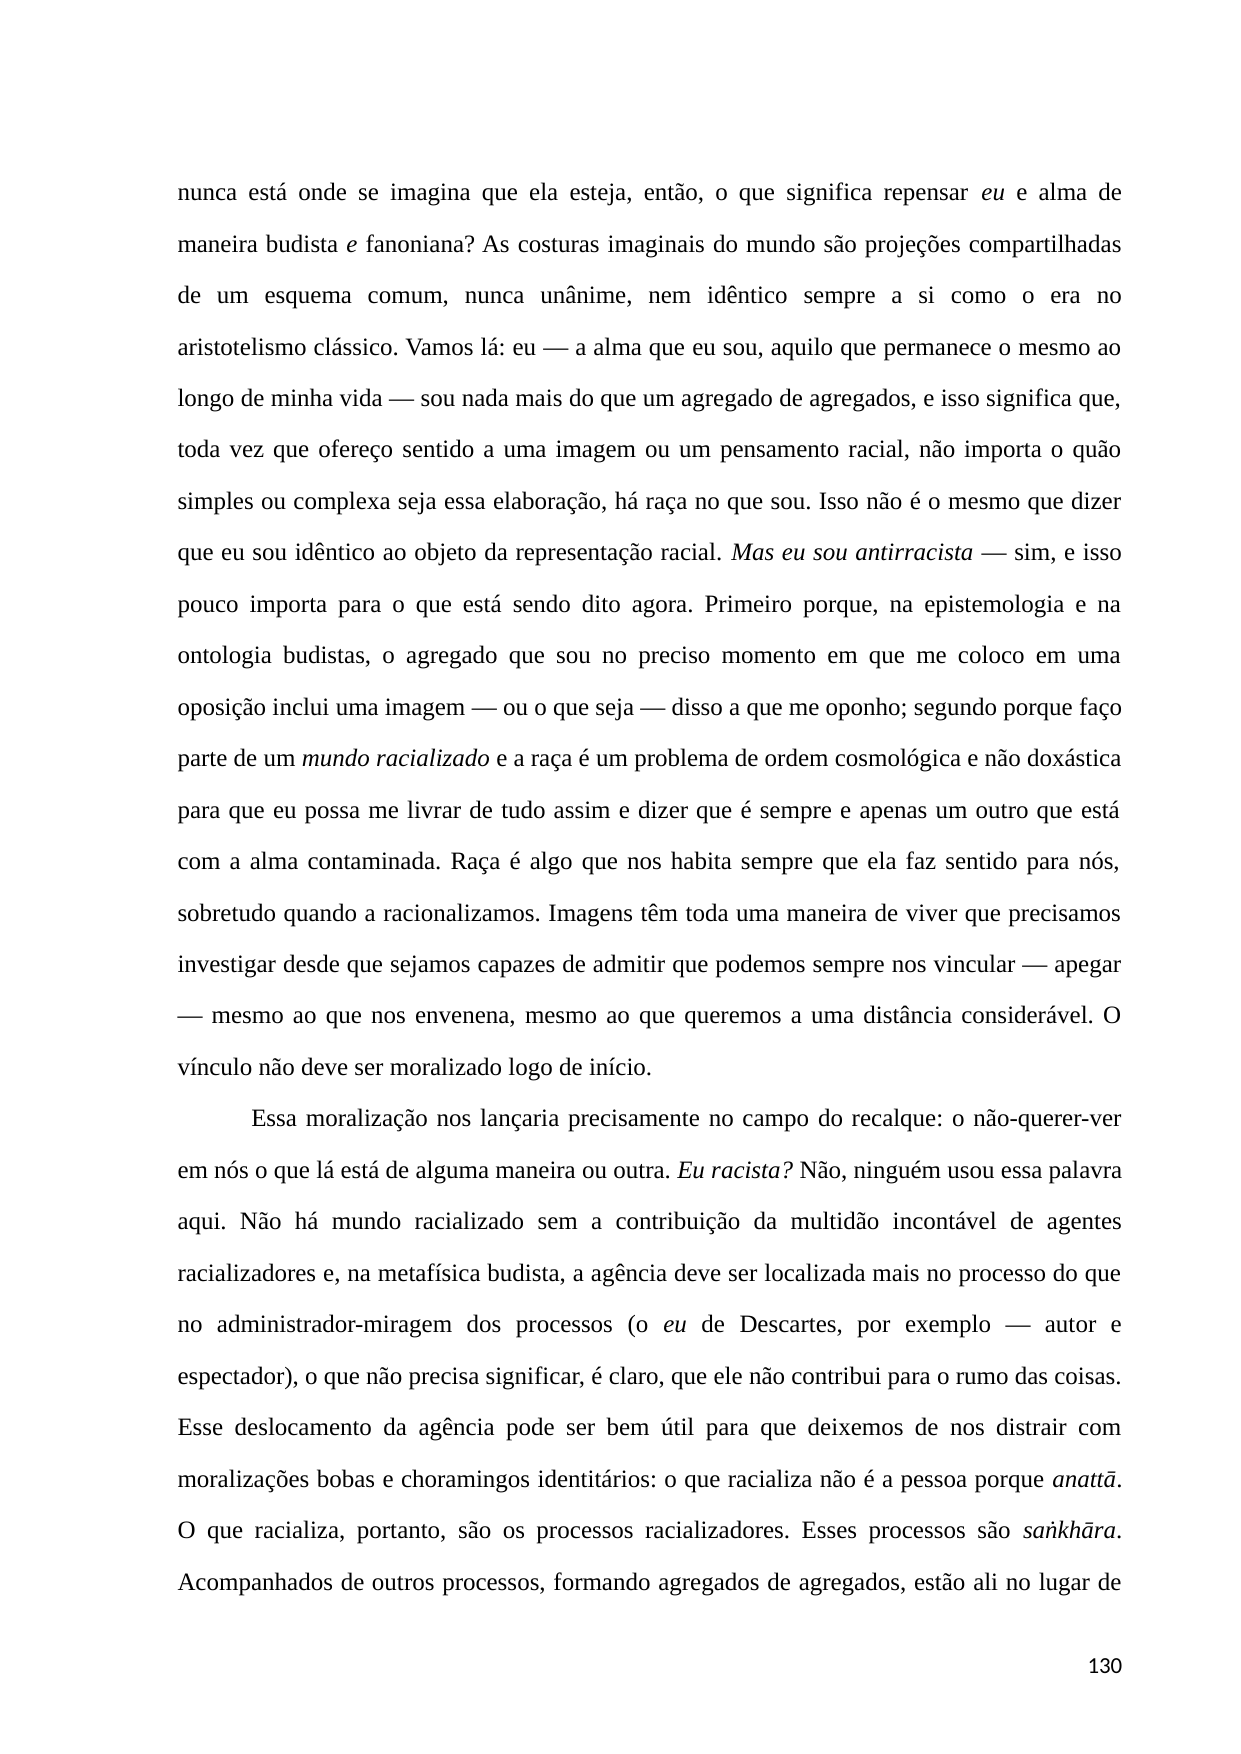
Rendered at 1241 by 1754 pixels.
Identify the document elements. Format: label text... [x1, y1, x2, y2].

text Essa moralização nos lançaria precisamente no campo do recalque: o não-querer-ver em nós o que lá está de alguma maneira ou outra. Eu racista? Não, ninguém usou essa palavra aqui. Não há mundo racializado sem a contribuição da multidão incontável de agentes racializadores e, na metafísica budista, a agência deve ser localizada mais no processo do que no administrador-miragem dos processos (o eu de Descartes, por exemplo — autor e espectador), o que não precisa significar, é claro, que ele não contribui para o rumo das coisas. Esse deslocamento da agência pode ser bem útil para que deixemos de nos distrair com moralizações bobas e choramingos identitários: o que racializa não é a pessoa porque anattā. O que racializa, portanto, são os processos racializadores. Esses processos são saṅkhāra. Acompanhados de outros processos, formando agregados de agregados, estão ali no lugar de [177, 1103, 1122, 1595]
text nunca está onde se imagina que ela esteja, então, o que significa repensar eu e alma de maneira budista e fanoniana? As costuras imaginais do mundo são projeções compartilhadas de um esquema comum, nunca unânime, nem idêntico sempre a si como o era no aristotelismo clássico. Vamos lá: eu — a alma que eu sou, aquilo que permanece o mesmo ao longo de minha vida — sou nada mais do que um agregado de agregados, e isso significa que, toda vez que ofereço sentido a uma imagem ou um pensamento racial, não importa o quão simples ou complexa seja essa elaboração, há raça no que sou. Isso não é o mesmo que dizer que eu sou idêntico ao objeto da representação racial. Mas eu sou antirracista — sim, e isso pouco importa para o que está sendo dito agora. Primeiro porque, na epistemologia e na ontologia budistas, o agregado que sou no preciso momento em que me coloco em uma oposição inclui uma imagem — ou o que seja — disso a que me oponho; segundo porque faço parte de um mundo racializado e a raça é um problema de ordem cosmológica e não doxástica para que eu possa me livrar de tudo assim e dizer que é sempre e apenas um outro que está com a alma contaminada. Raça é algo que nos habita sempre que ela faz sentido para nós, sobretudo quando a racionalizamos. Imagens têm toda uma maneira de viver que precisamos investigar desde que sejamos capazes de admitir que podemos sempre nos vincular — apegar — mesmo ao que nos envenena, mesmo ao que queremos a uma distância considerável. O vínculo não deve ser moralizado logo de início. [177, 177, 1122, 1081]
